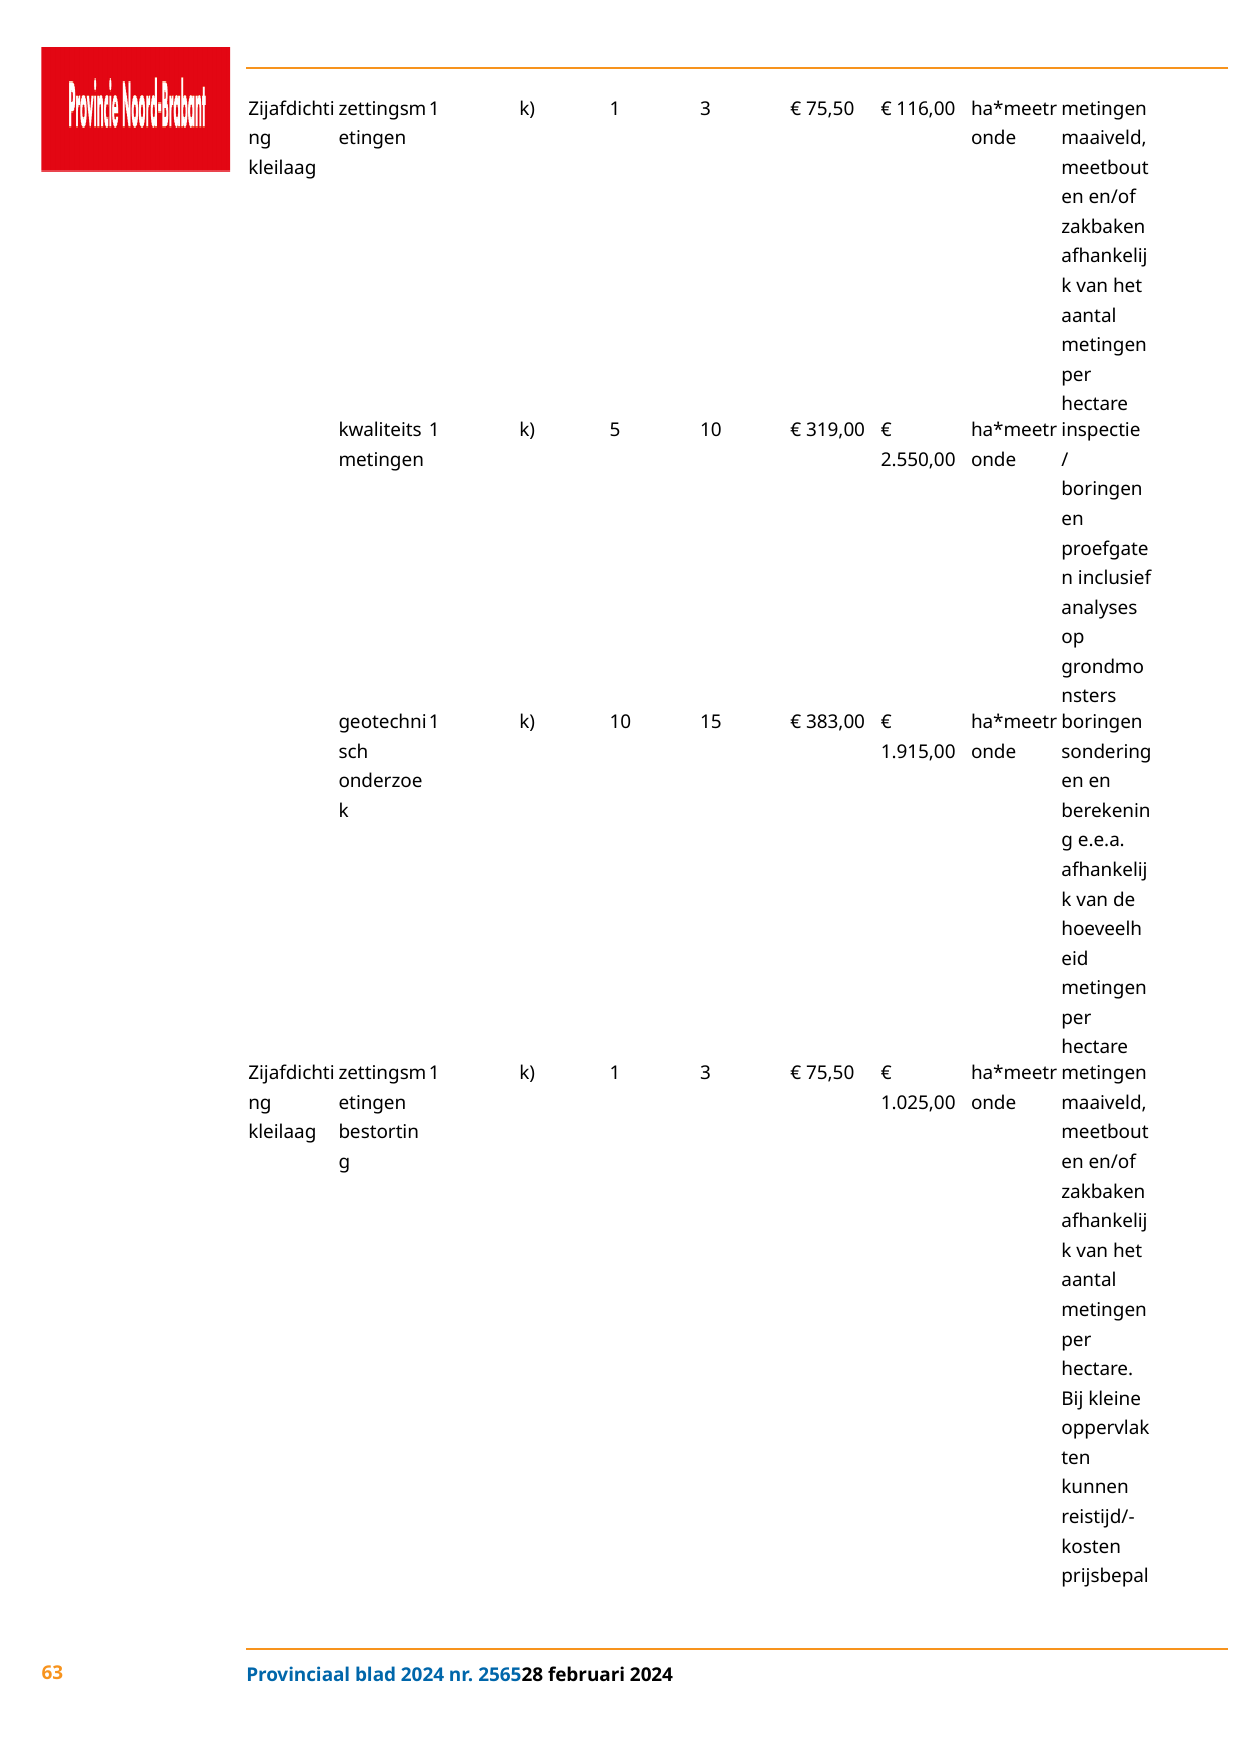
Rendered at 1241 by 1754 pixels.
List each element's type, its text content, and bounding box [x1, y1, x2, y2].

table_cell ha*meetronde [971, 708, 1061, 1059]
table_cell 5 [609, 416, 700, 708]
table_cell 3 [700, 95, 790, 416]
table_cell zettingsmetingen [338, 95, 429, 416]
table_cell boringen sonderingen en berekening e.e.a. afhankelijk van de hoeveelheid metingen per hectare [1061, 708, 1152, 1059]
table_cell 1 [609, 1060, 700, 1588]
table_cell k) [519, 708, 609, 1059]
table_cell metingen maaiveld, meetbouten en/of zakbaken afhankelijk van het aantal metingen per hectare. Bij kleine oppervlakten kunnen reistijd/-kosten prijsbepal [1061, 1060, 1152, 1588]
table_cell [248, 708, 338, 1059]
table_cell 1 [429, 708, 519, 1059]
table_cell € 1.915,00 [881, 708, 971, 1059]
table_cell inspectie / boringen en proefgaten inclusief analyses op grondmonsters [1061, 416, 1152, 708]
table_cell ha*meetronde [971, 416, 1061, 708]
table_cell 1 [429, 416, 519, 708]
table_cell 1 [429, 95, 519, 416]
table_cell € 2.550,00 [881, 416, 971, 708]
table_cell € 383,00 [790, 708, 881, 1059]
table_cell 3 [700, 1060, 790, 1588]
table_cell 10 [609, 708, 700, 1059]
table_cell ha*meetronde [971, 95, 1061, 416]
table_cell 10 [700, 416, 790, 708]
table_cell [248, 416, 338, 708]
picture [41, 47, 231, 172]
table_cell € 1.025,00 [881, 1060, 971, 1588]
table_cell k) [519, 95, 609, 416]
table_cell kwaliteitsmetingen [338, 416, 429, 708]
table_cell ha*meetronde [971, 1060, 1061, 1588]
table_cell € 116,00 [881, 95, 971, 416]
table_cell Zijafdichting kleilaag [248, 95, 338, 416]
table_cell metingen maaiveld, meetbouten en/of zakbaken afhankelijk van het aantal metingen per hectare [1061, 95, 1152, 416]
table_cell k) [519, 416, 609, 708]
table_cell 1 [609, 95, 700, 416]
table_cell € 75,50 [790, 95, 881, 416]
table_cell 1 [429, 1060, 519, 1588]
table_cell € 75,50 [790, 1060, 881, 1588]
table_cell zettingsmetingen bestorting [338, 1060, 429, 1588]
table_cell 15 [700, 708, 790, 1059]
table_cell geotechnisch onderzoek [338, 708, 429, 1059]
table_cell k) [519, 1060, 609, 1588]
table_cell Zijafdichting kleilaag [248, 1060, 338, 1588]
table_cell € 319,00 [790, 416, 881, 708]
